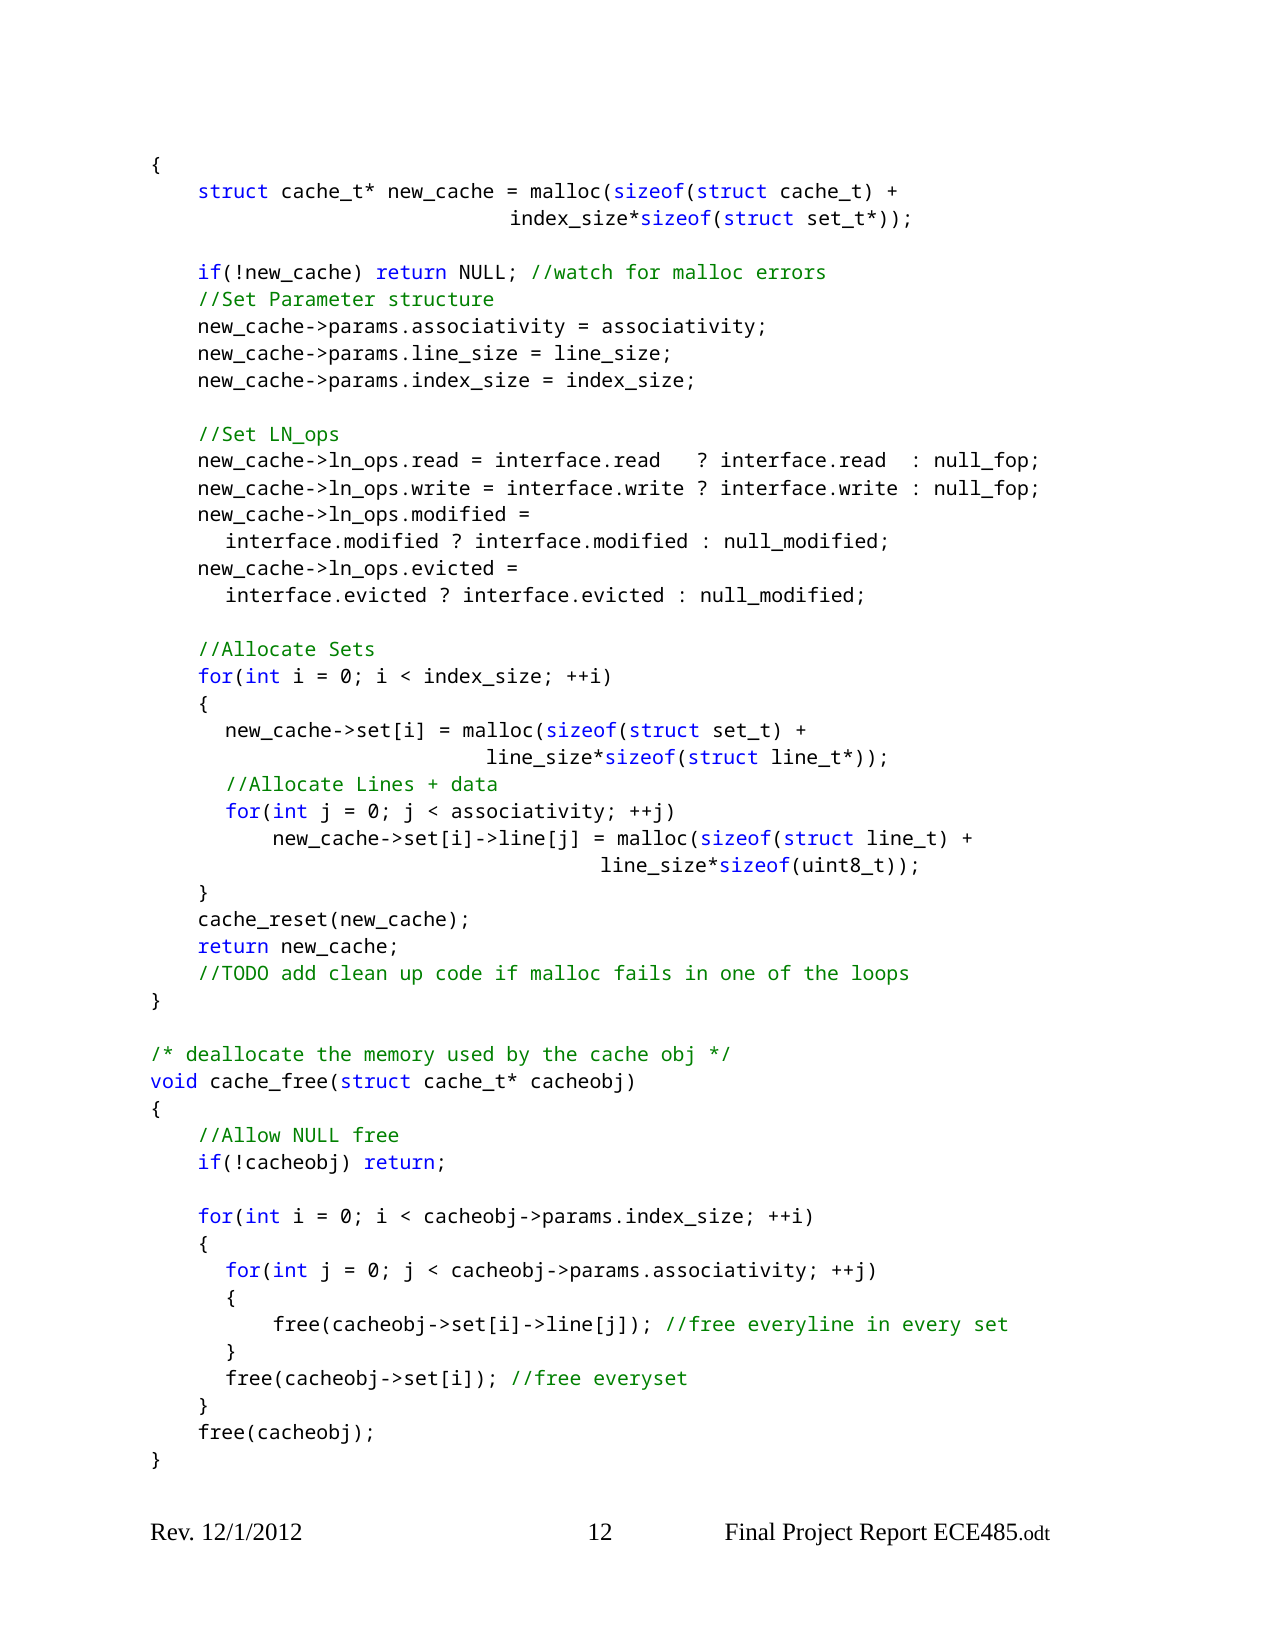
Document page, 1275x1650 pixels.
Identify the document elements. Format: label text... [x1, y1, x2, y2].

text interface.evicted ? interface.evicted : null_modified; [150, 582, 1125, 609]
text new_cache->params.line_size = line_size; [150, 339, 1125, 366]
text for(int i = 0; i < cacheobj->params.index_size; ++i) [150, 1202, 1125, 1229]
text free(cacheobj->set[i]->line[j]); //free everyline in every set [150, 1310, 1125, 1337]
text if(!cacheobj) return; [150, 1148, 1125, 1175]
text for(int i = 0; i < index_size; ++i) [150, 663, 1125, 689]
text } [150, 1445, 1125, 1472]
text } [150, 1337, 1125, 1364]
text { [150, 1094, 1125, 1121]
text new_cache->ln_ops.read = interface.read ? interface.read : null_fop; [150, 447, 1125, 474]
text new_cache->ln_ops.write = interface.write ? interface.write : null_fop; [150, 474, 1125, 501]
text interface.modified ? interface.modified : null_modified; [150, 528, 1125, 555]
text { [150, 1283, 1125, 1310]
text } [150, 986, 1125, 1013]
text new_cache->ln_ops.evicted = [150, 555, 1125, 582]
text //Allow NULL free [150, 1121, 1125, 1148]
text line_size*sizeof(uint8_t)); [150, 851, 1125, 878]
text new_cache->set[i] = malloc(sizeof(struct set_t) + [150, 717, 1125, 743]
text { [150, 689, 1125, 717]
text { [150, 1229, 1125, 1256]
text for(int j = 0; j < cacheobj->params.associativity; ++j) [150, 1256, 1125, 1283]
text return new_cache; [150, 932, 1125, 959]
text //Allocate Lines + data [150, 771, 1125, 797]
text new_cache->params.associativity = associativity; [150, 312, 1125, 339]
text } [150, 878, 1125, 905]
text void cache_free(struct cache_t* cacheobj) [150, 1067, 1125, 1094]
text //Set Parameter structure [150, 285, 1125, 312]
text struct cache_t* new_cache = malloc(sizeof(struct cache_t) + [150, 177, 1125, 204]
text new_cache->set[i]->line[j] = malloc(sizeof(struct line_t) + [150, 824, 1125, 851]
text //TODO add clean up code if malloc fails in one of the loops [150, 959, 1125, 986]
text index_size*sizeof(struct set_t*)); [150, 204, 1125, 231]
text if(!new_cache) return NULL; //watch for malloc errors [150, 258, 1125, 285]
text line_size*sizeof(struct line_t*)); [150, 743, 1125, 771]
text /* deallocate the memory used by the cache obj */ [150, 1040, 1125, 1067]
text } [150, 1391, 1125, 1418]
text free(cacheobj->set[i]); //free everyset [150, 1364, 1125, 1391]
text for(int j = 0; j < associativity; ++j) [150, 797, 1125, 824]
text //Set LN_ops [150, 420, 1125, 447]
text free(cacheobj); [150, 1418, 1125, 1445]
text //Allocate Sets [150, 636, 1125, 663]
text new_cache->params.index_size = index_size; [150, 366, 1125, 393]
text cache_reset(new_cache); [150, 905, 1125, 932]
text { [150, 150, 1125, 177]
text new_cache->ln_ops.modified = [150, 501, 1125, 528]
